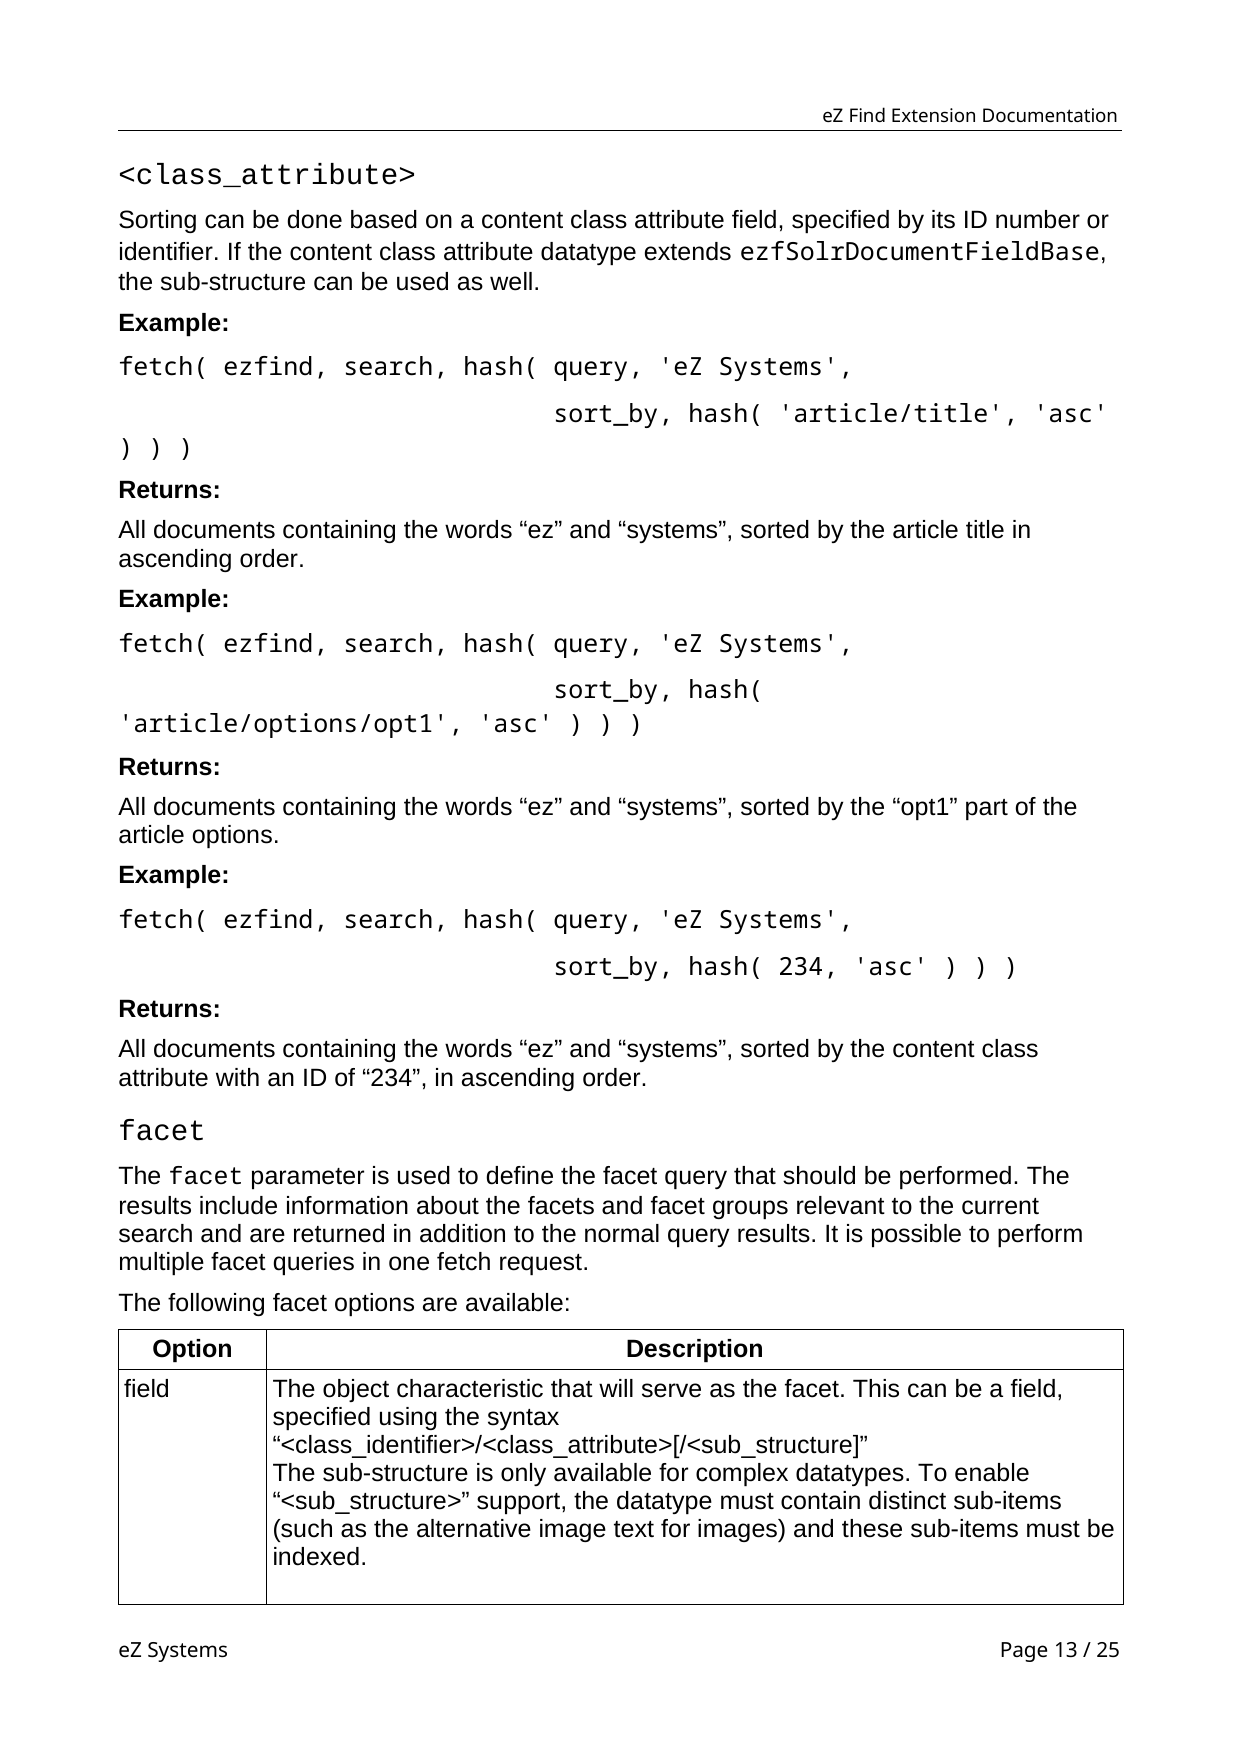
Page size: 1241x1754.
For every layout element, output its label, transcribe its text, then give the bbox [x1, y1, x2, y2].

table_header Description [267, 1330, 1123, 1369]
text Returns: [118, 995, 1122, 1023]
subtitle facet [118, 1116, 1122, 1149]
text Sorting can be done based on a content class attribute field, specified by its ID number or identifier. If the content class attribute datatype extends ezfSolrDocumentFieldBase, the sub-structure can be used as well. [118, 206, 1122, 296]
text fetch( ezfind, search, hash( query, 'eZ Systems', [118, 625, 1122, 659]
text sort_by, hash( 'article/options/opt1', 'asc' ) ) ) [118, 672, 1122, 740]
text sort_by, hash( 'article/title', 'asc' ) ) ) [118, 395, 1122, 463]
table_cell field [119, 1370, 266, 1604]
text All documents containing the words “ez” and “systems”, sorted by the “opt1” part of the article options. [118, 793, 1122, 849]
text Example: [118, 308, 1122, 336]
text Example: [118, 861, 1122, 889]
text The following facet options are available: [118, 1288, 1122, 1317]
subtitle <class_attribute> [118, 160, 1122, 193]
text fetch( ezfind, search, hash( query, 'eZ Systems', [118, 349, 1122, 383]
text All documents containing the words “ez” and “systems”, sorted by the article title in ascending order. [118, 516, 1122, 572]
text Returns: [118, 476, 1122, 504]
text sort_by, hash( 234, 'asc' ) ) ) [118, 948, 1122, 982]
text Returns: [118, 752, 1122, 780]
text All documents containing the words “ez” and “systems”, sorted by the content class attribute with an ID of “234”, in ascending order. [118, 1035, 1122, 1091]
text fetch( ezfind, search, hash( query, 'eZ Systems', [118, 902, 1122, 936]
text The facet parameter is used to define the facet query that should be performed. The results include information about the facets and facet groups relevant to the current search and are returned in addition to the normal query results. It is possible to perform multiple facet queries in one fetch request. [118, 1162, 1122, 1276]
table_header Option [119, 1330, 266, 1369]
table_cell The object characteristic that will serve as the facet. This can be a field, specified using the syntax “<class_identifier>/<class_attribute>[/<sub_structure]” The sub-structure is only available for complex datatypes. To enable “<sub_structure>” support, the datatype must contain distinct sub-items (such as the alternative image text for images) and these sub-items must be indexed. [267, 1370, 1123, 1604]
text Example: [118, 585, 1122, 613]
